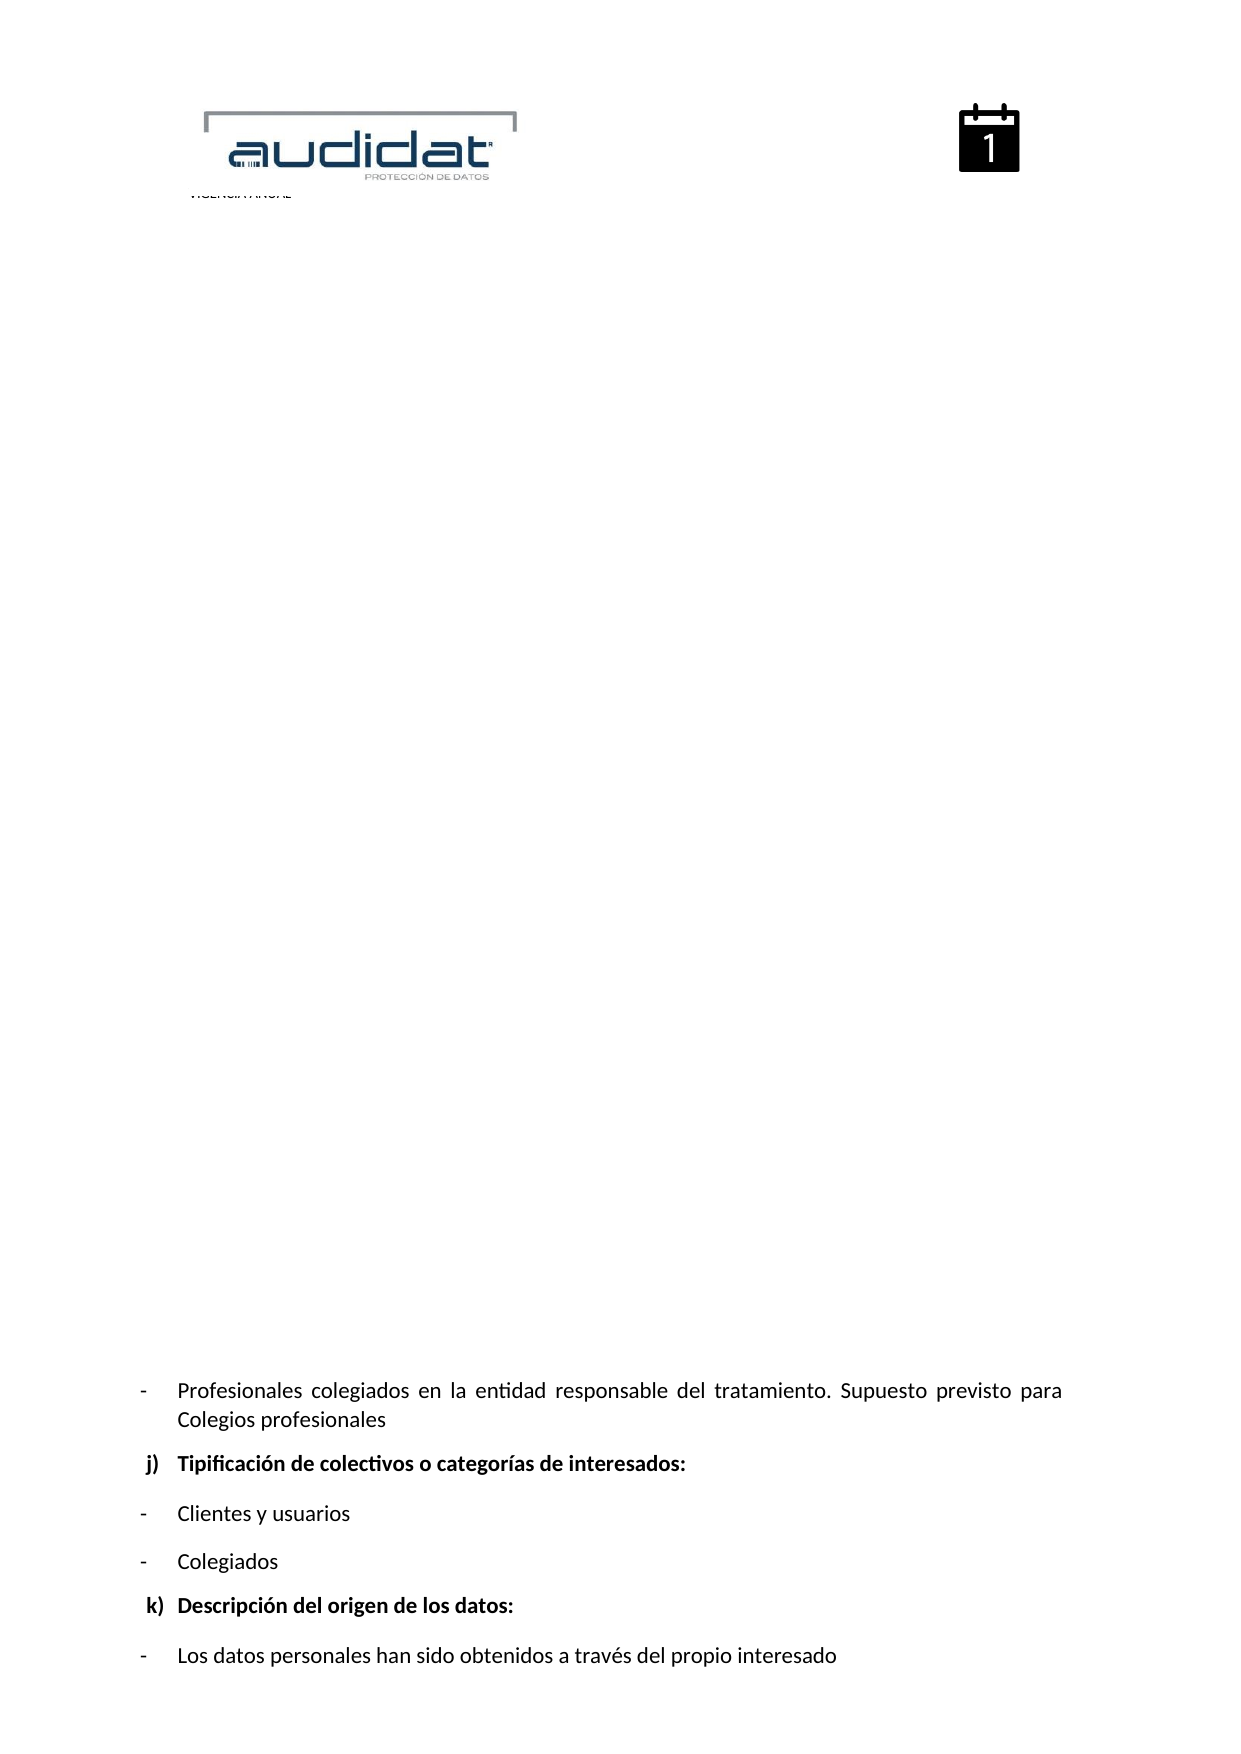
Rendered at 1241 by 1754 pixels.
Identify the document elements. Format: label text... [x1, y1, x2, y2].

list Tipificación de colectivos o categorías de interesados: [146, 1449, 1064, 1477]
list Clientes y usuarios [140, 1499, 1064, 1527]
list Descripción del origen de los datos: [146, 1592, 1064, 1619]
list Profesionales colegiados en la entidad responsable del tratamiento. Supuesto previsto para Colegios profesionales [140, 1376, 1064, 1433]
list Colegiados [140, 1547, 1064, 1575]
list Los datos personales han sido obtenidos a través del propio interesado [140, 1642, 1064, 1670]
